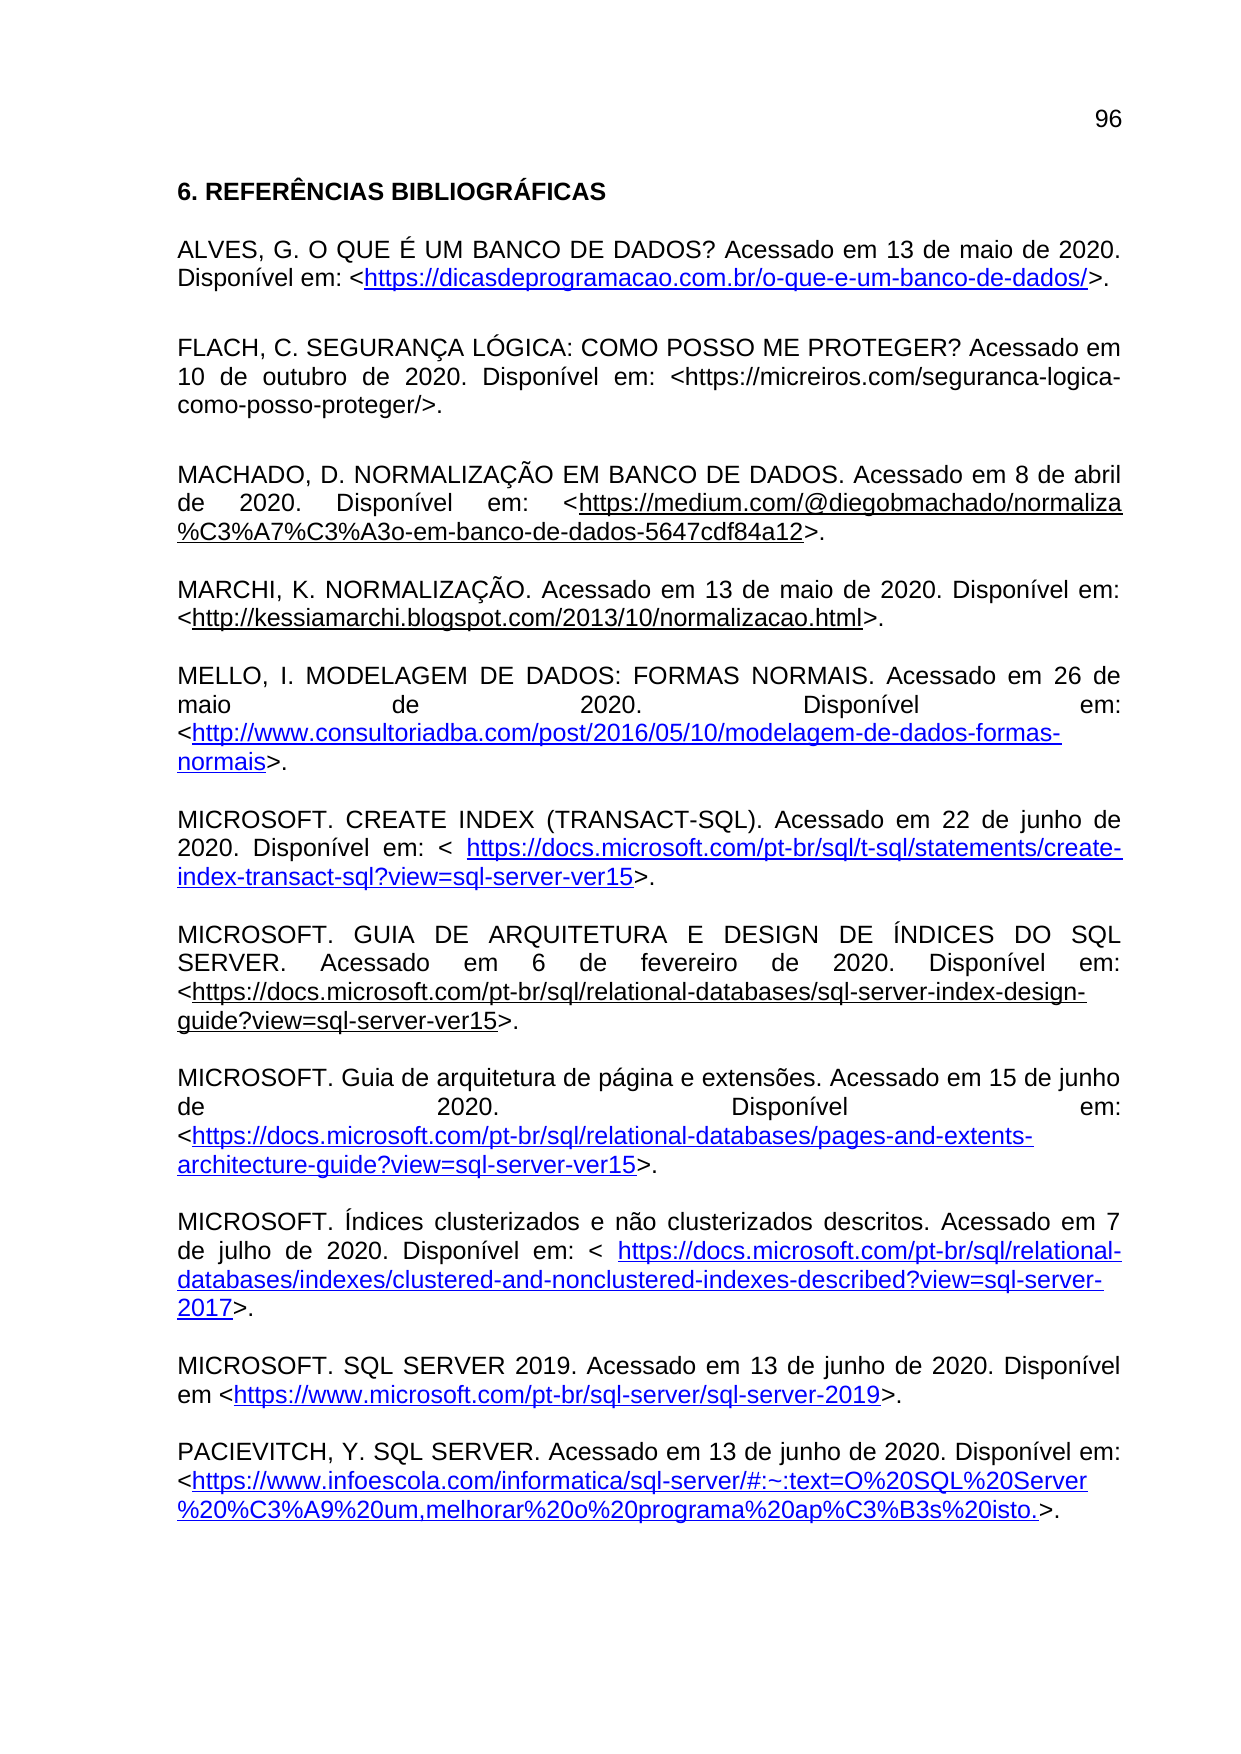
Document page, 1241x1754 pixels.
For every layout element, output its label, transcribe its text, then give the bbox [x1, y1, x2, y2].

text MICROSOFT. GUIA DE ARQUITETURA E DESIGN DE ÍNDICES DO SQL SERVER. Acessado em 6 de fevereiro de 2020. Disponível em: <https://docs.microsoft.com/pt-br/sql/relational-databases/sql-server-index-design-guide?view=sql-server-ver15>. [177, 919, 1122, 1034]
text MICROSOFT. SQL SERVER 2019. Acessado em 13 de junho de 2020. Disponível em <https://www.microsoft.com/pt-br/sql-server/sql-server-2019>. [177, 1351, 1122, 1408]
text MICROSOFT. Índices clusterizados e não clusterizados descritos. Acessado em 7 de julho de 2020. Disponível em: < https://docs.microsoft.com/pt-br/sql/relational-databases/indexes/clustered-and-nonclustered-indexes-described?view=sql-server-2017>. [177, 1207, 1122, 1322]
text PACIEVITCH, Y. SQL SERVER. Acessado em 13 de junho de 2020. Disponível em: <https://www.infoescola.com/informatica/sql-server/#:~:text=O%20SQL%20Server%20%C3%A9%20um,melhorar%20o%20programa%20ap%C3%B3s%20isto.>. [177, 1437, 1122, 1523]
text MICROSOFT. Guia de arquitetura de página e extensões. Acessado em 15 de junho de 2020. Disponível em: <https://docs.microsoft.com/pt-br/sql/relational-databases/pages-and-extents-architecture-guide?view=sql-server-ver15>. [177, 1063, 1122, 1178]
subtitle 6. REFERÊNCIAS BIBLIOGRÁFICAS [177, 177, 1122, 206]
text MARCHI, K. NORMALIZAÇÃO. Acessado em 13 de maio de 2020. Disponível em: <http://kessiamarchi.blogspot.com/2013/10/normalizacao.html>. [177, 574, 1122, 632]
text MICROSOFT. CREATE INDEX (TRANSACT-SQL). Acessado em 22 de junho de 2020. Disponível em: < https://docs.microsoft.com/pt-br/sql/t-sql/statements/create-index-transact-sql?view=sql-server-ver15>. [177, 804, 1122, 891]
text MACHADO, D. NORMALIZAÇÃO EM BANCO DE DADOS. Acessado em 8 de abril de 2020. Disponível em: <https://medium.com/@diegobmachado/normaliza%C3%A7%C3%A3o-em-banco-de-dados-5647cdf84a12>. [177, 459, 1122, 546]
text MELLO, I. MODELAGEM DE DADOS: FORMAS NORMAIS. Acessado em 26 de maio de 2020. Disponível em: <http://www.consultoriadba.com/post/2016/05/10/modelagem-de-dados-formas-normais>. [177, 661, 1122, 776]
text ALVES, G. O QUE É UM BANCO DE DADOS? Acessado em 13 de maio de 2020. Disponível em: <https://dicasdeprogramacao.com.br/o-que-e-um-banco-de-dados/>. [177, 234, 1122, 292]
text FLACH, C. SEGURANÇA LÓGICA: COMO POSSO ME PROTEGER? Acessado em 10 de outubro de 2020. Disponível em: <https://micreiros.com/seguranca-logica-como-posso-proteger/>. [177, 333, 1122, 419]
